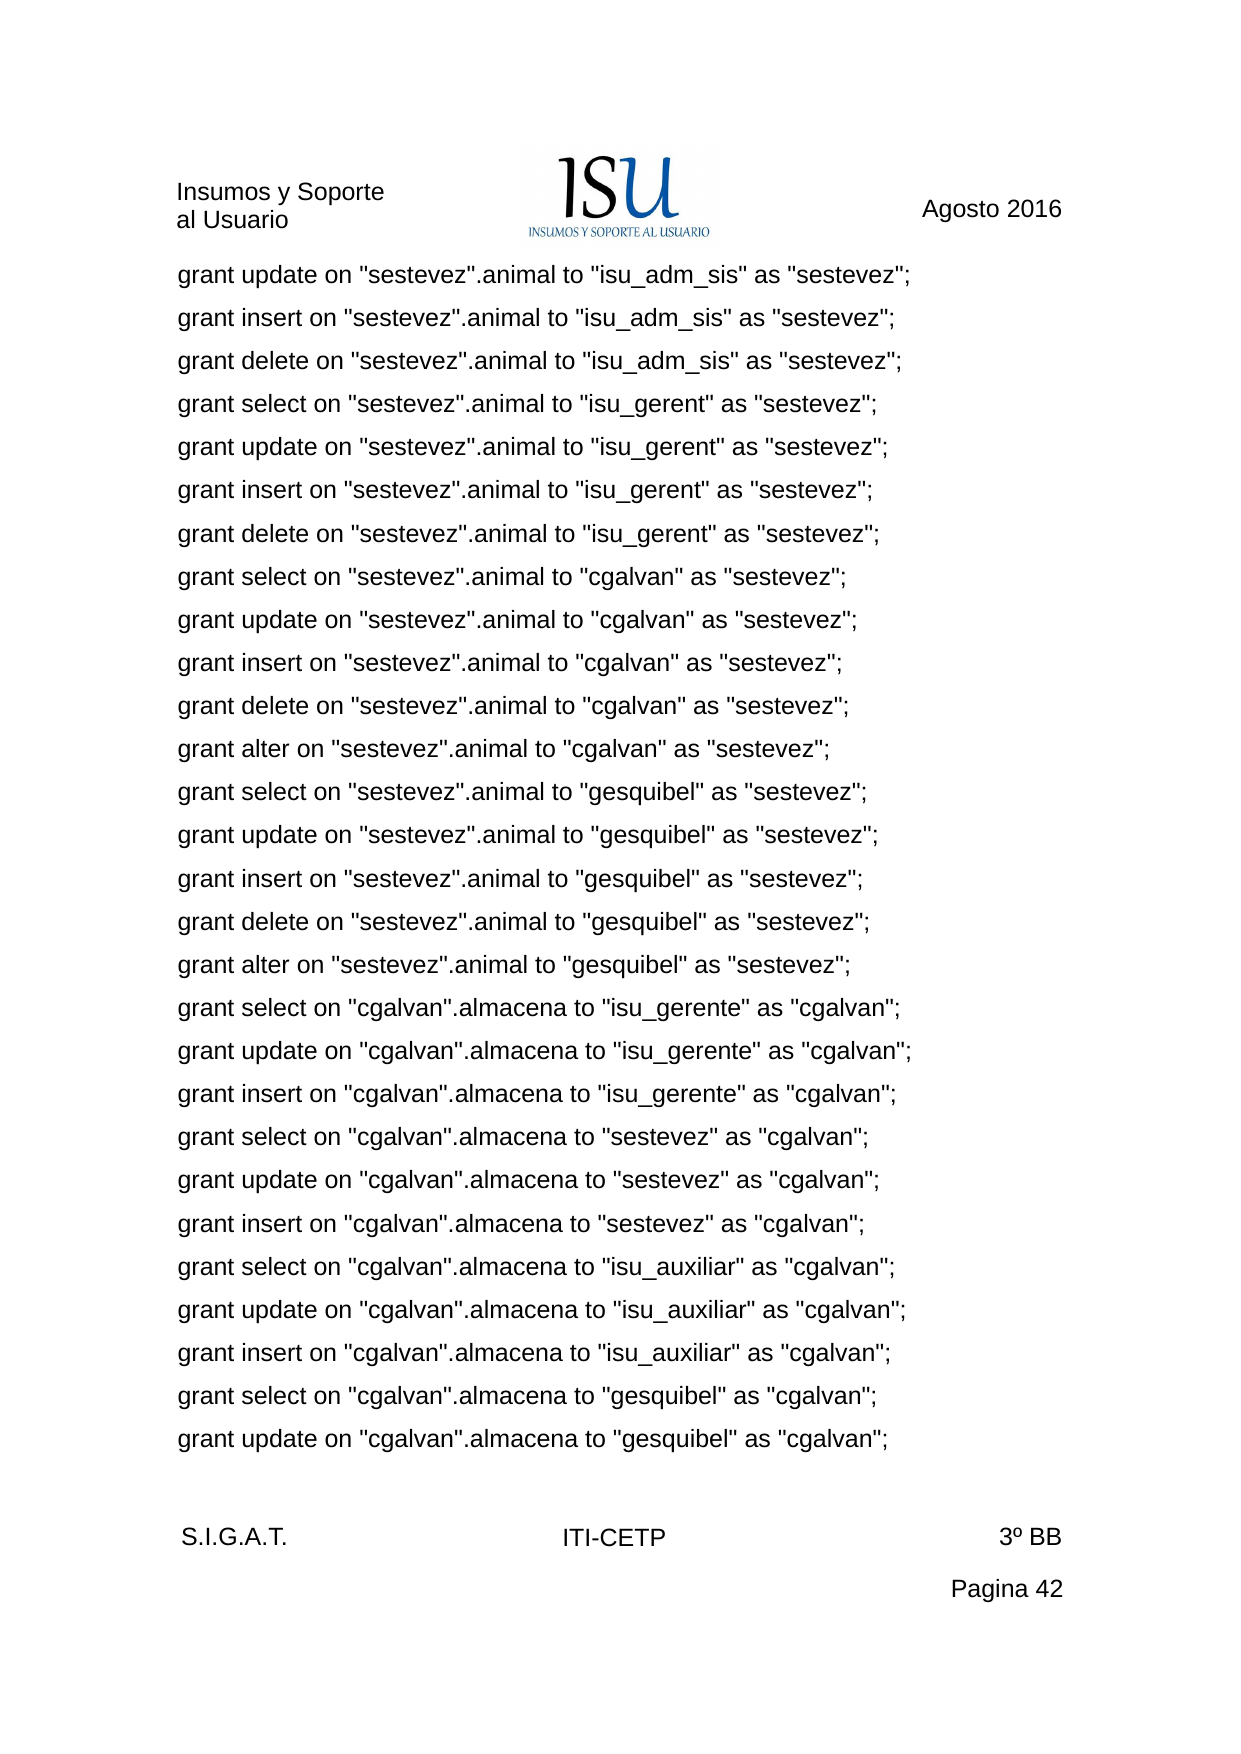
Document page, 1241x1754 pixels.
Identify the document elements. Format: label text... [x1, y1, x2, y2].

picture [517, 138, 723, 252]
text grant update on "sestevez".animal to "isu_adm_sis" as "sestevez"; grant insert on "sestevez".animal to "isu_adm_sis" as "sestevez"; grant delete on "sestevez".animal to "isu_adm_sis" as "sestevez"; grant select on "sestevez".animal to "isu_gerent" as "sestevez"; grant update on "sestevez".animal to "isu_gerent" as "sestevez"; grant insert on "sestevez".animal to "isu_gerent" as "sestevez"; grant delete on "sestevez".animal to "isu_gerent" as "sestevez"; grant select on "sestevez".animal to "cgalvan" as "sestevez"; grant update on "sestevez".animal to "cgalvan" as "sestevez"; grant insert on "sestevez".animal to "cgalvan" as "sestevez"; grant delete on "sestevez".animal to "cgalvan" as "sestevez"; grant alter on "sestevez".animal to "cgalvan" as "sestevez"; grant select on "sestevez".animal to "gesquibel" as "sestevez"; grant update on "sestevez".animal to "gesquibel" as "sestevez"; grant insert on "sestevez".animal to "gesquibel" as "sestevez"; grant delete on "sestevez".animal to "gesquibel" as "sestevez"; grant alter on "sestevez".animal to "gesquibel" as "sestevez"; grant select on "cgalvan".almacena to "isu_gerente" as "cgalvan"; grant update on "cgalvan".almacena to "isu_gerente" as "cgalvan"; grant insert on "cgalvan".almacena to "isu_gerente" as "cgalvan"; grant select on "cgalvan".almacena to "sestevez" as "cgalvan"; grant update on "cgalvan".almacena to "sestevez" as "cgalvan"; grant insert on "cgalvan".almacena to "sestevez" as "cgalvan"; grant select on "cgalvan".almacena to "isu_auxiliar" as "cgalvan"; grant update on "cgalvan".almacena to "isu_auxiliar" as "cgalvan"; grant insert on "cgalvan".almacena to "isu_auxiliar" as "cgalvan"; grant select on "cgalvan".almacena to "gesquibel" as "cgalvan"; grant update on "cgalvan".almacena to "gesquibel" as "cgalvan"; [177, 260, 1063, 1453]
